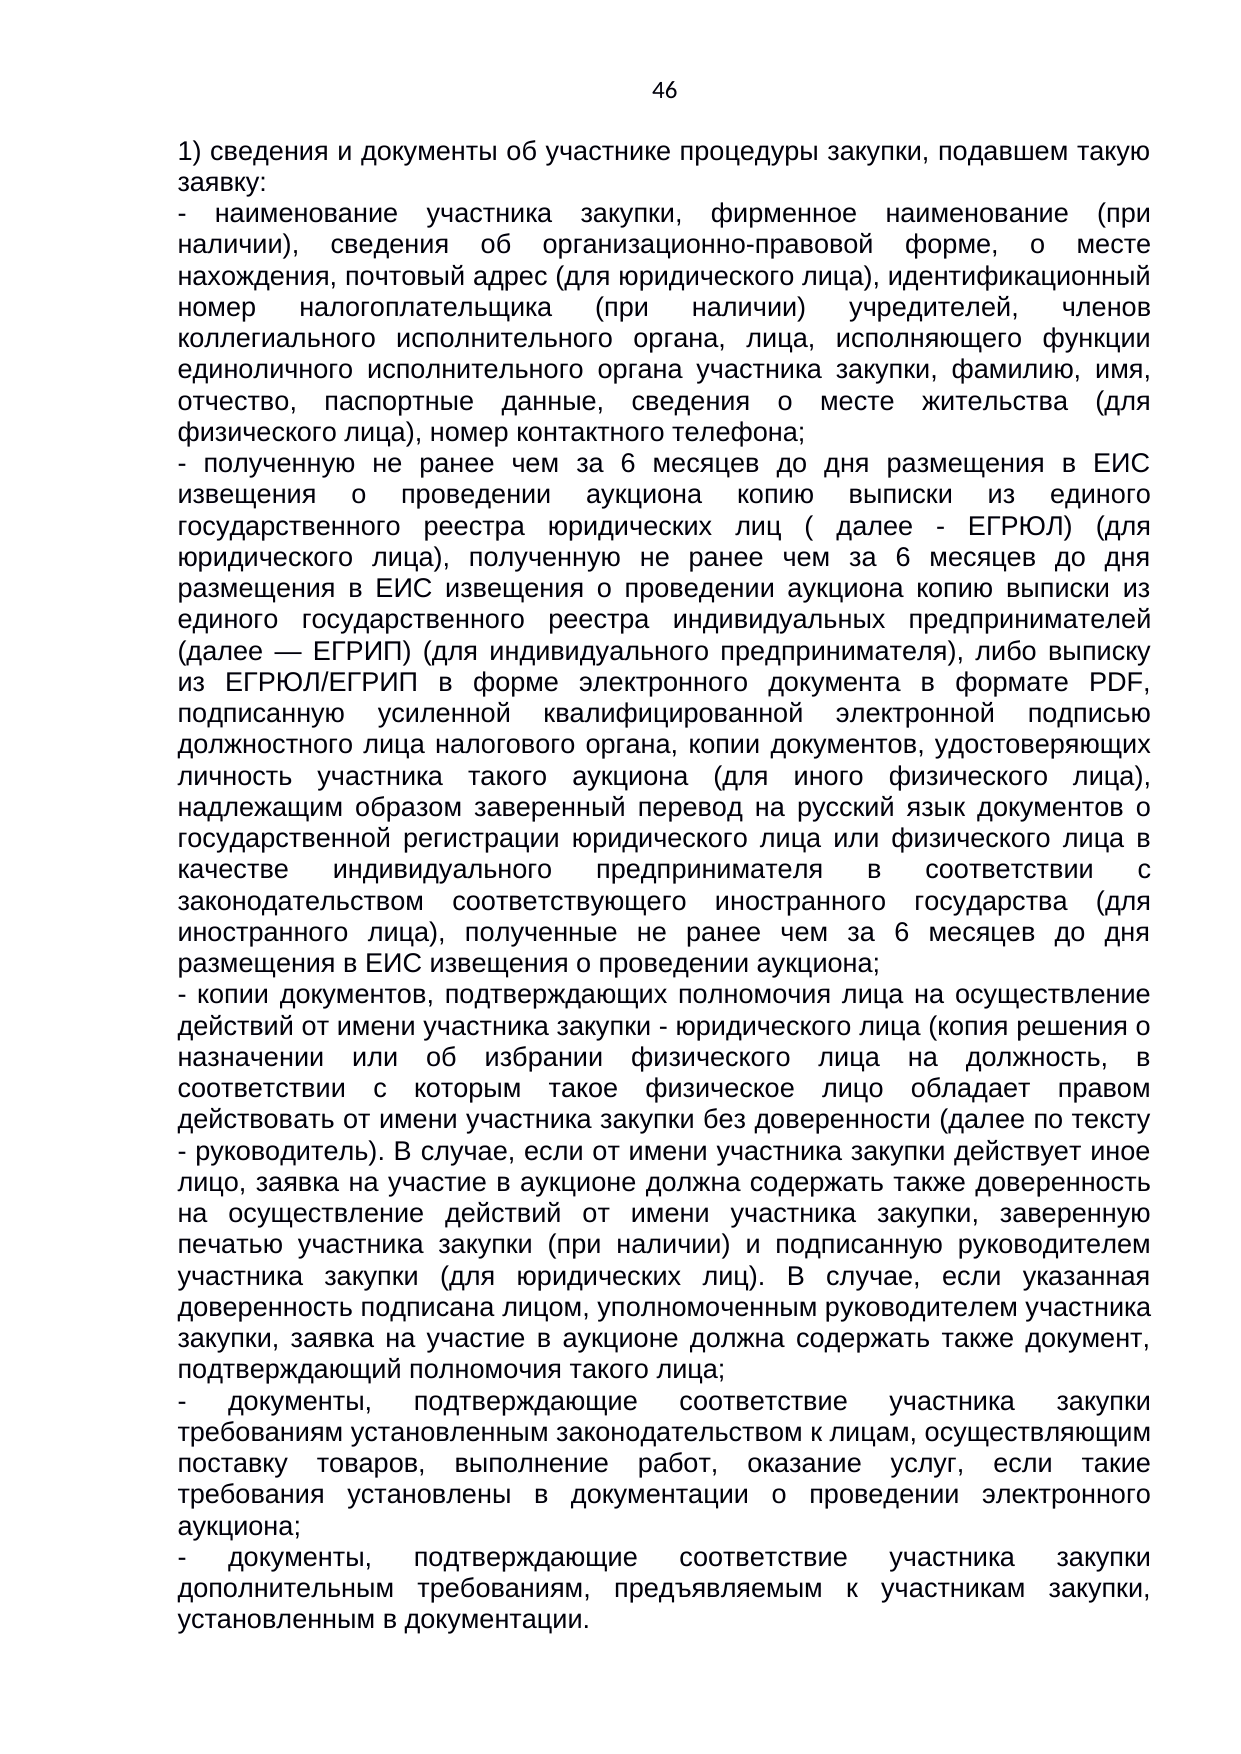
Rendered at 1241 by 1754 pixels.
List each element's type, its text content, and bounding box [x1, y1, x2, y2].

text - полученную не ранее чем за 6 месяцев до дня размещения в ЕИС извещения о проведении аукциона копию выписки из единого государственного реестра юридических лиц ( далее - ЕГРЮЛ) (для юридического лица), полученную не ранее чем за 6 месяцев до дня размещения в ЕИС извещения о проведении аукциона копию выписки из единого государственного реестра индивидуальных предпринимателей (далее — ЕГРИП) (для индивидуального предпринимателя), либо выписку из ЕГРЮЛ/ЕГРИП в форме электронного документа в формате PDF, подписанную усиленной квалифицированной электронной подписью должностного лица налогового органа, копии документов, удостоверяющих личность участника такого аукциона (для иного физического лица), надлежащим образом заверенный перевод на русский язык документов о государственной регистрации юридического лица или физического лица в качестве индивидуального предпринимателя в соответствии с законодательством соответствующего иностранного государства (для иностранного лица), полученные не ранее чем за 6 месяцев до дня размещения в ЕИС извещения о проведении аукциона; [177, 447, 1152, 978]
text - наименование участника закупки, фирменное наименование (при наличии), сведения об организационно-правовой форме, о месте нахождения, почтовый адрес (для юридического лица), идентификационный номер налогоплательщика (при наличии) учредителей, членов коллегиального исполнительного органа, лица, исполняющего функции единоличного исполнительного органа участника закупки, фамилию, имя, отчество, паспортные данные, сведения о месте жительства (для физического лица), номер контактного телефона; [177, 197, 1152, 447]
text - документы, подтверждающие соответствие участника закупки требованиям установленным законодательством к лицам, осуществляющим поставку товаров, выполнение работ, оказание услуг, если такие требования установлены в документации о проведении электронного аукциона; [177, 1385, 1152, 1541]
text - документы, подтверждающие соответствие участника закупки дополнительным требованиям, предъявляемым к участникам закупки, установленным в документации. [177, 1541, 1152, 1635]
text - копии документов, подтверждающих полномочия лица на осуществление действий от имени участника закупки - юридического лица (копия решения о назначении или об избрании физического лица на должность, в соответствии с которым такое физическое лицо обладает правом действовать от имени участника закупки без доверенности (далее по тексту - руководитель). В случае, если от имени участника закупки действует иное лицо, заявка на участие в аукционе должна содержать также доверенность на осуществление действий от имени участника закупки, заверенную печатью участника закупки (при наличии) и подписанную руководителем участника закупки (для юридических лиц). В случае, если указанная доверенность подписана лицом, уполномоченным руководителем участника закупки, заявка на участие в аукционе должна содержать также документ, подтверждающий полномочия такого лица; [177, 978, 1152, 1385]
text 1) сведения и документы об участнике процедуры закупки, подавшем такую заявку: [177, 135, 1152, 197]
